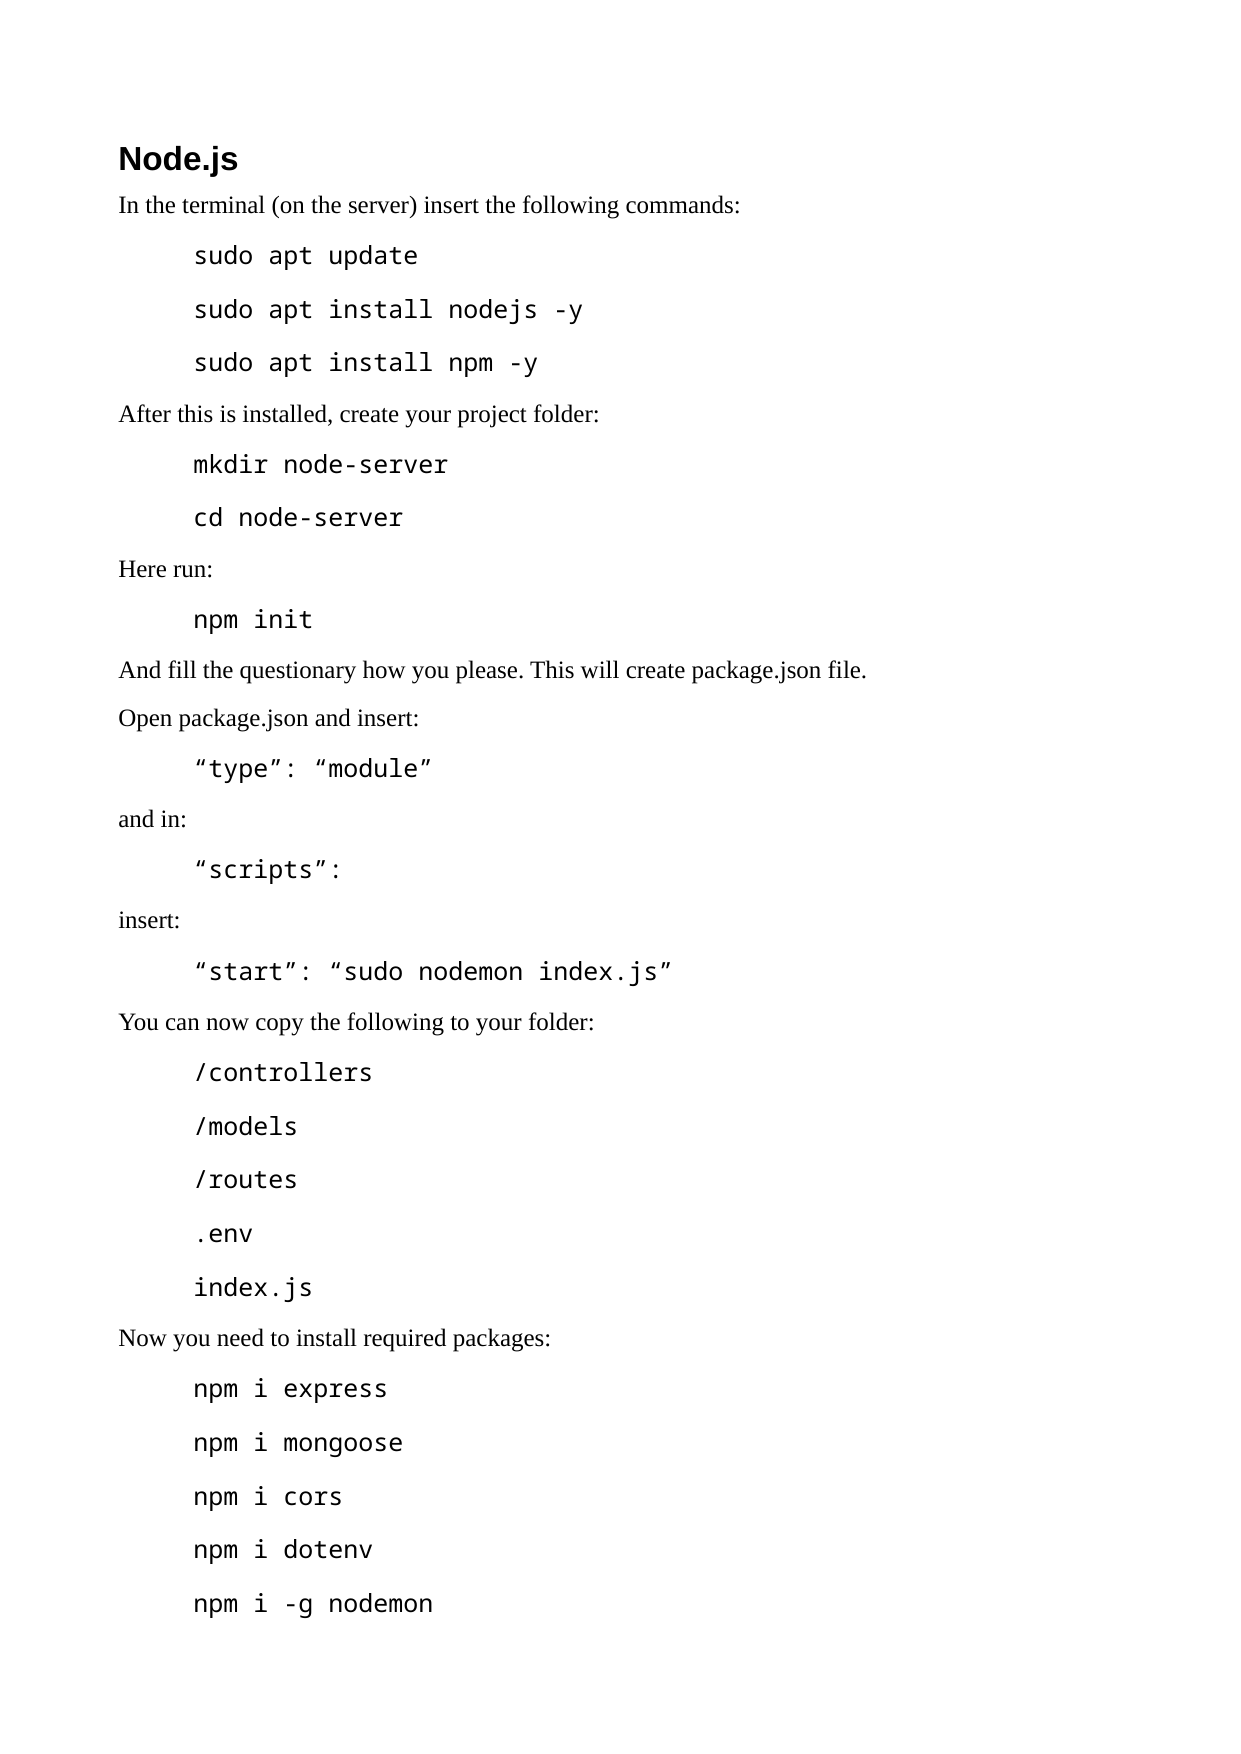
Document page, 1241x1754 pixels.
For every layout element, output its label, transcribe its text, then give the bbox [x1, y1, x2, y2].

text sudo apt install npm -y [193, 345, 1122, 379]
text sudo apt update [193, 237, 1122, 272]
text .env [193, 1216, 1122, 1250]
text npm i mongoose [193, 1424, 1122, 1459]
text npm i cors [193, 1478, 1122, 1512]
text index.js [193, 1269, 1122, 1303]
text /controllers [193, 1054, 1122, 1088]
text Open package.json and insert: [118, 703, 1122, 732]
text npm i -g nodemon [193, 1586, 1122, 1620]
text sudo apt install nodejs -y [193, 291, 1122, 325]
text “type”: “module” [193, 750, 1122, 784]
text Here run: [118, 554, 1122, 583]
text /models [193, 1108, 1122, 1142]
text “scripts”: [193, 852, 1122, 886]
text After this is installed, create your project folder: [118, 399, 1122, 427]
text You can now copy the following to your folder: [118, 1007, 1122, 1036]
text insert: [118, 906, 1122, 934]
text In the terminal (on the server) insert the following commands: [118, 190, 1122, 219]
text mkdir node-server [193, 446, 1122, 480]
text /routes [193, 1162, 1122, 1196]
text cd node-server [193, 500, 1122, 534]
text npm i dotenv [193, 1532, 1122, 1566]
text “start”: “sudo nodemon index.js” [193, 953, 1122, 987]
subtitle Node.js [118, 139, 1122, 177]
text npm i express [193, 1371, 1122, 1405]
text Now you need to install required packages: [118, 1323, 1122, 1352]
text And fill the questionary how you please. This will create package.json file. [118, 655, 1122, 684]
text and in: [118, 804, 1122, 833]
text npm init [193, 601, 1122, 636]
